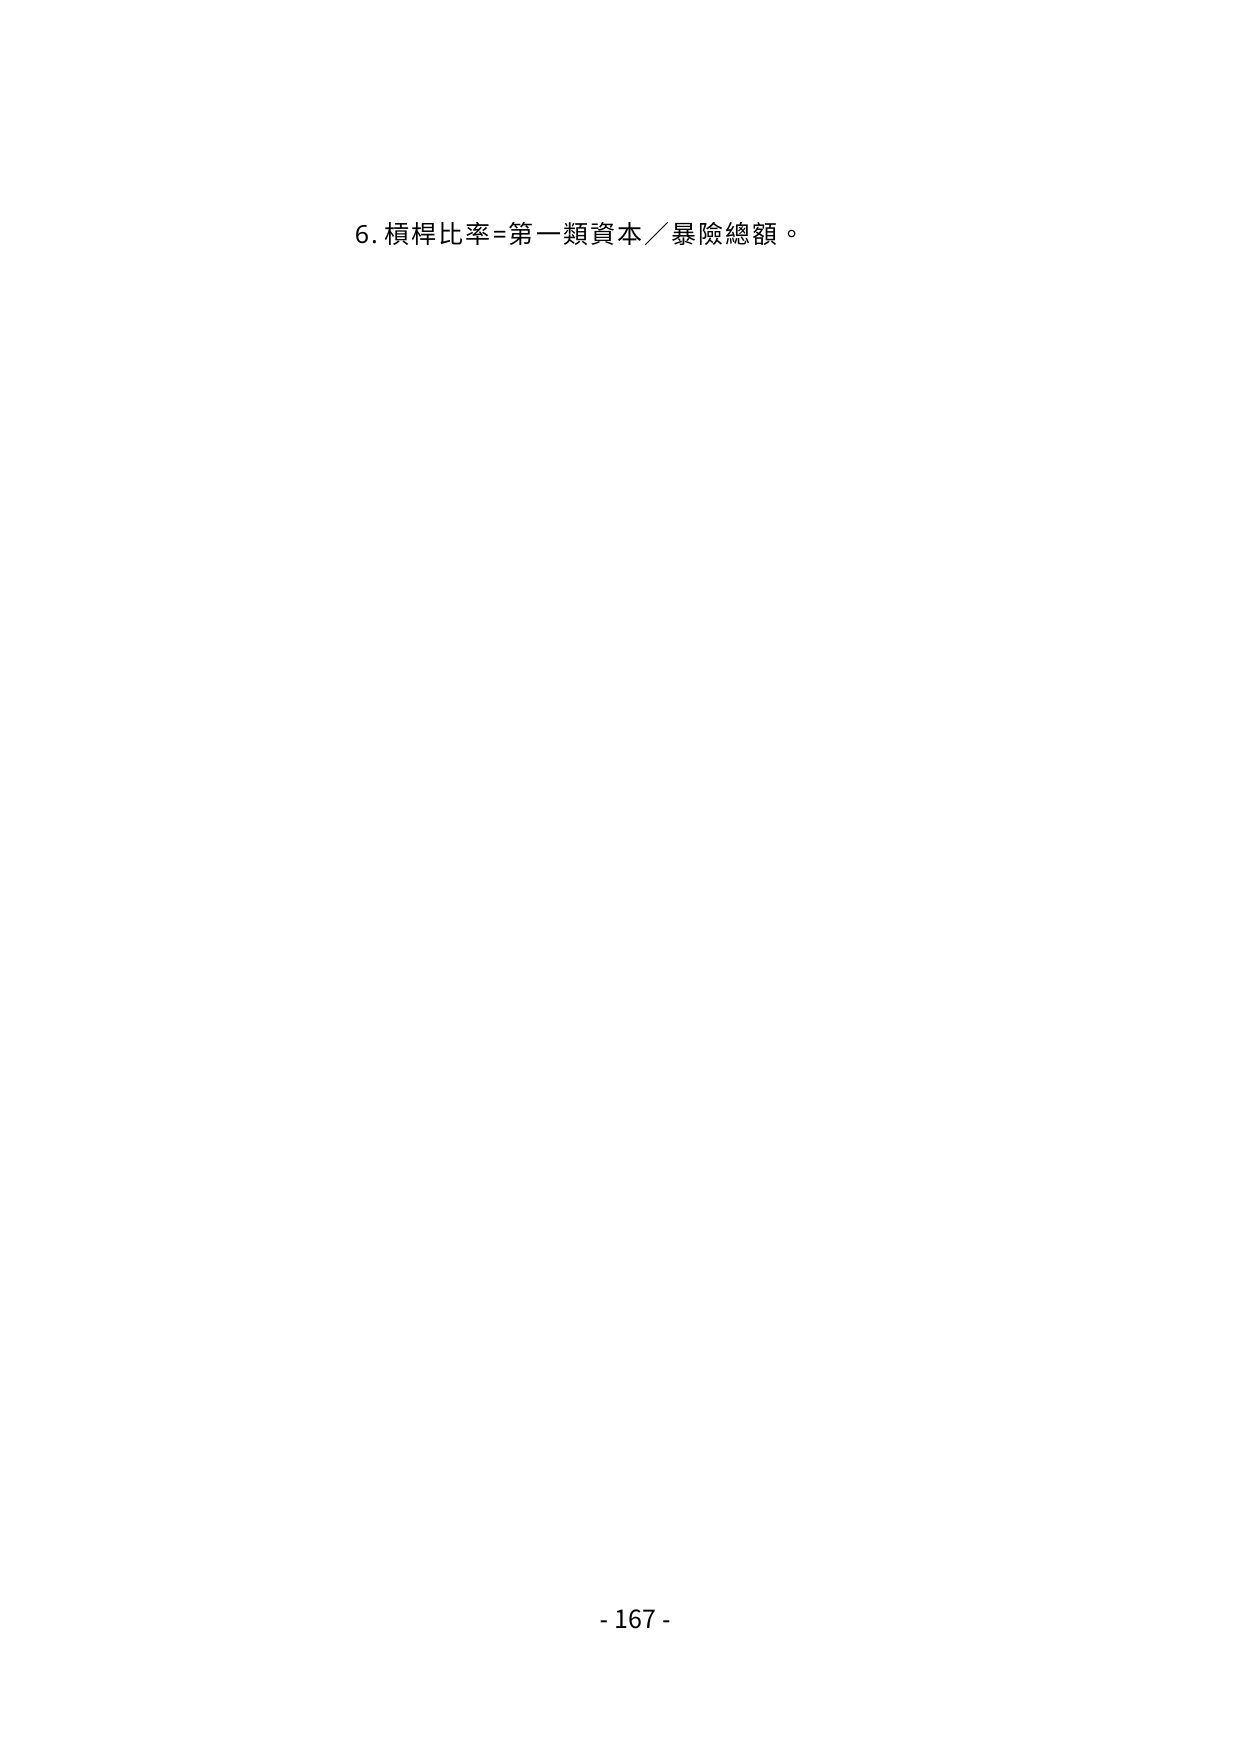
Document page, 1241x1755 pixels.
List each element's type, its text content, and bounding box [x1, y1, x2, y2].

text 6. 槓桿比率=第一類資本／暴險總額。 [354, 215, 1122, 251]
